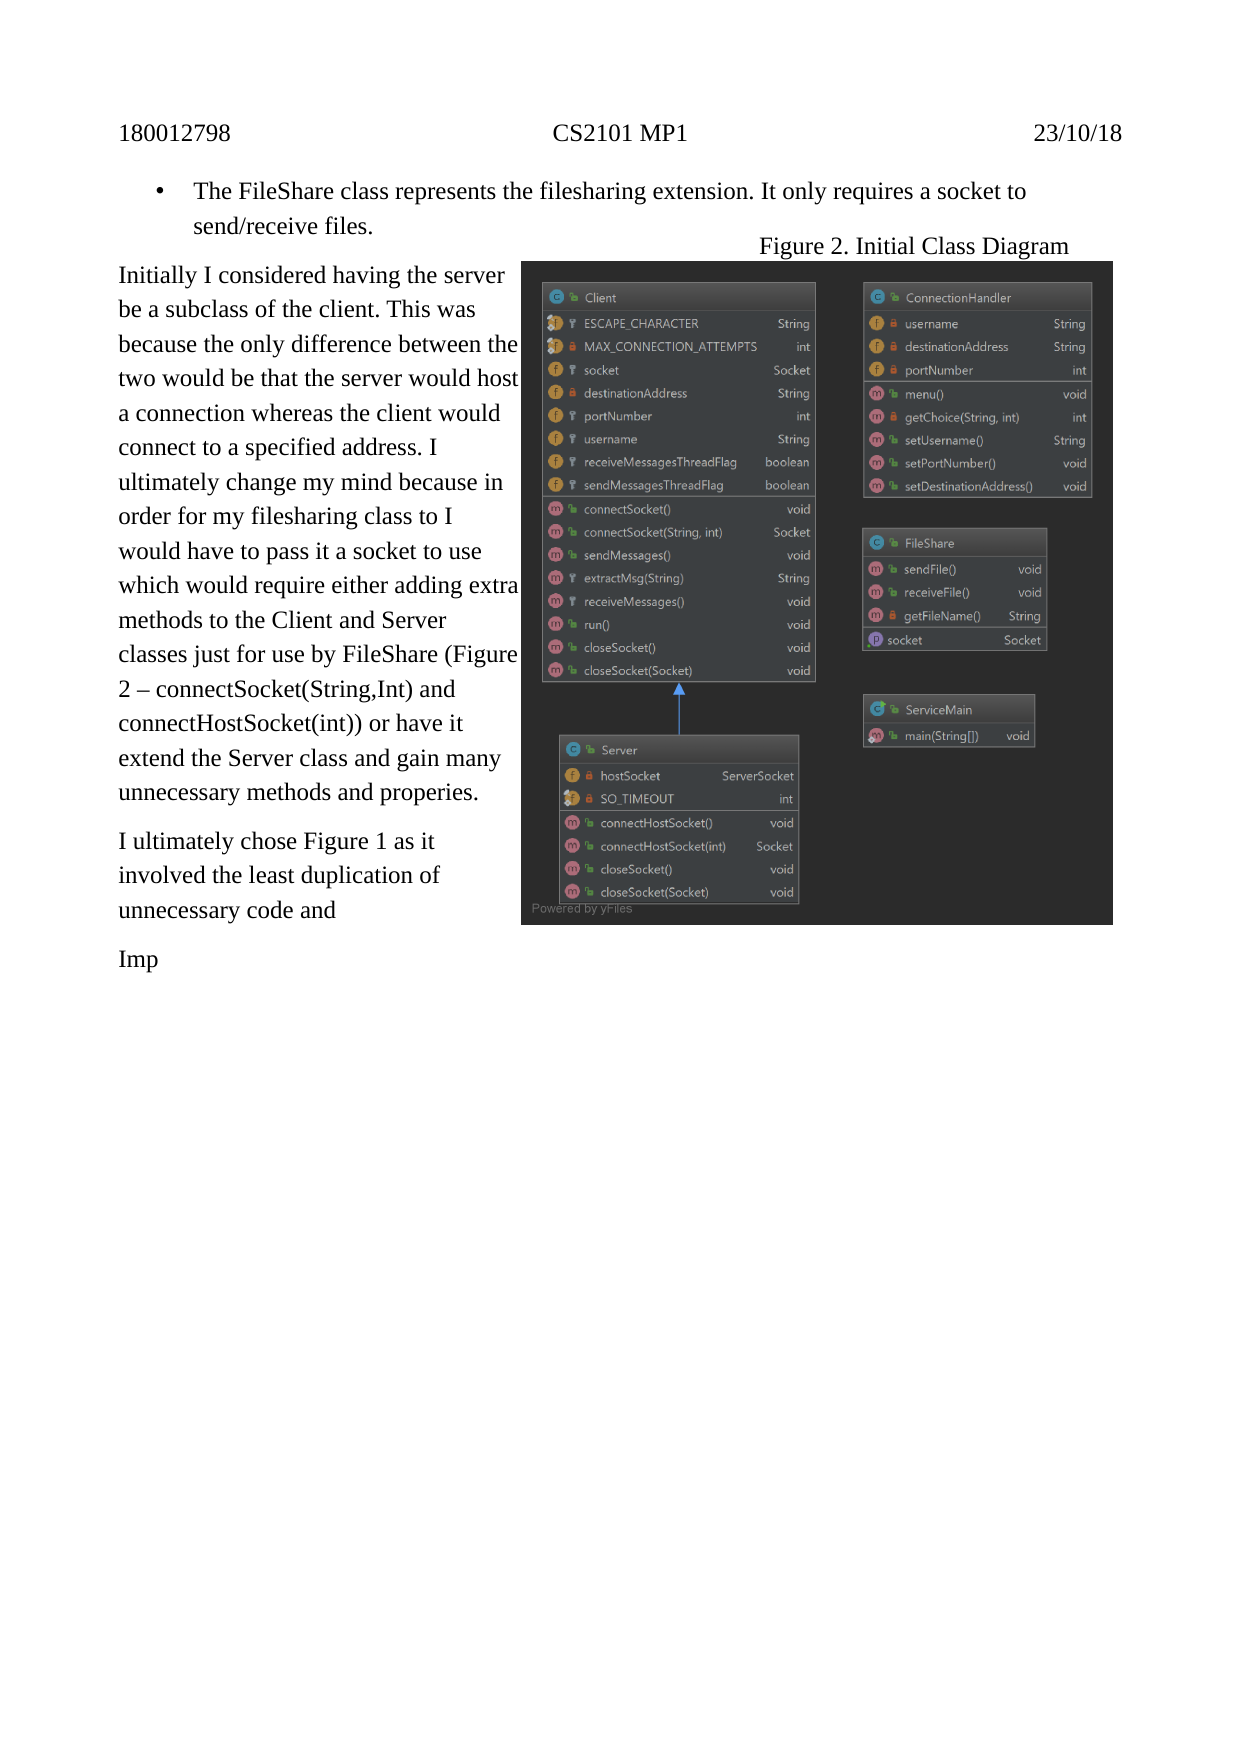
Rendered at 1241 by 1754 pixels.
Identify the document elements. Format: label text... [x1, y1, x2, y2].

list The FileShare class represents the filesharing extension. It only requires a socket to send/receive files. [156, 176, 1122, 239]
text Initially I considered having the server be a subclass of the client. This was because the only difference between the two would be that the server would host a connection whereas the client would connect to a specified address. I ultimately change my mind because in order for my filesharing class to I would have to pass it a socket to use which would require either adding extra methods to the Client and Server classes just for use by FileShare (Figure 2 – connectSocket(String,Int) and connectHostSocket(int)) or have it extend the Server class and gain many unnecessary methods and properies. [118, 260, 1122, 806]
text Imp [118, 944, 1122, 973]
text I ultimately chose Figure 1 as it involved the least duplication of unnecessary code and [118, 826, 521, 924]
picture [521, 261, 1113, 925]
